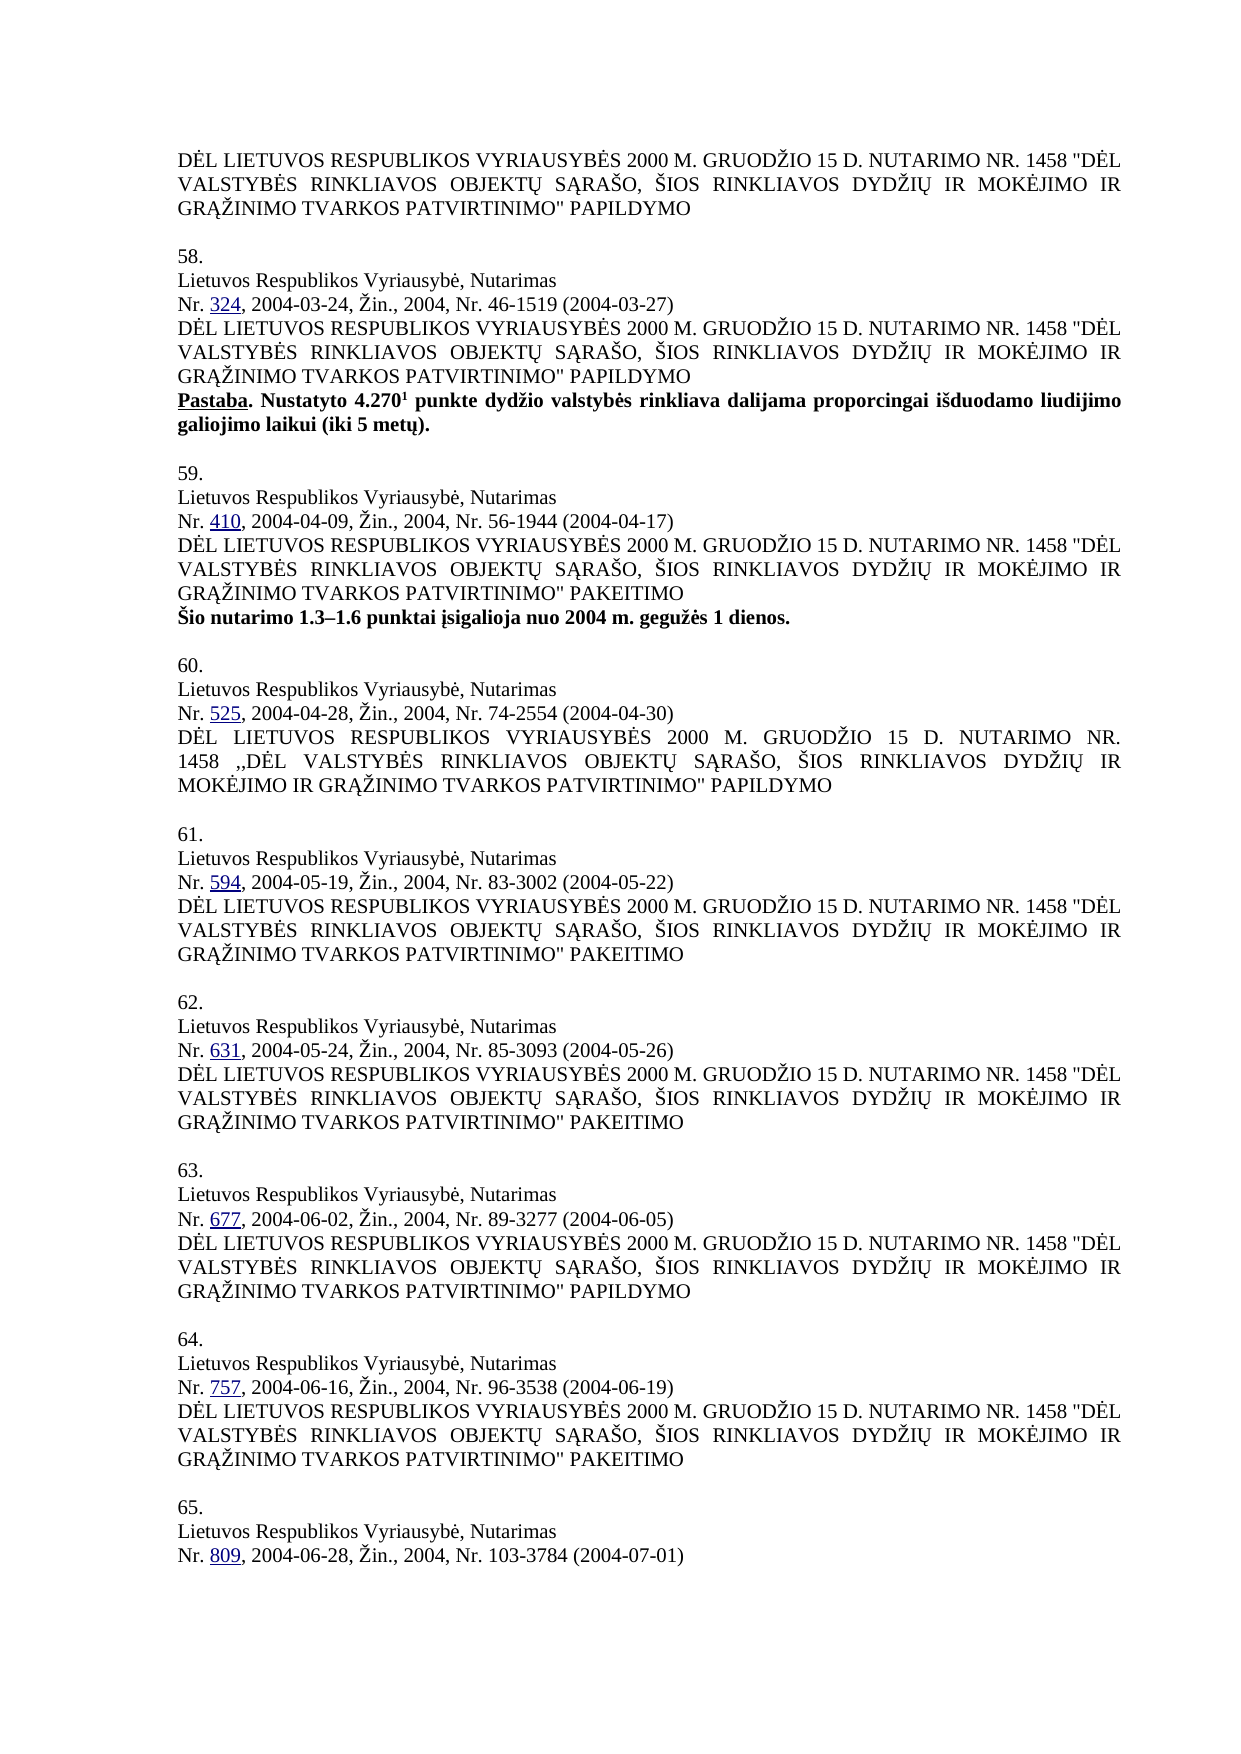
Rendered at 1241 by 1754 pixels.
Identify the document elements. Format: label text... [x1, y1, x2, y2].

text Pastaba. Nustatyto 4.2701 punkte dydžio valstybės rinkliava dalijama proporcingai išduodamo liudijimo galiojimo laikui (iki 5 metų). [177, 388, 1122, 436]
text 58. [177, 244, 1122, 268]
text DĖL LIETUVOS RESPUBLIKOS VYRIAUSYBĖS 2000 M. GRUODŽIO 15 D. NUTARIMO NR. 1458 "DĖL VALSTYBĖS RINKLIAVOS OBJEKTŲ SĄRAŠO, ŠIOS RINKLIAVOS DYDŽIŲ IR MOKĖJIMO IR GRĄŽINIMO TVARKOS PATVIRTINIMO" PAKEITIMO [177, 533, 1122, 605]
text Lietuvos Respublikos Vyriausybė, Nutarimas [177, 1519, 1122, 1543]
text DĖL LIETUVOS RESPUBLIKOS VYRIAUSYBĖS 2000 M. GRUODŽIO 15 D. NUTARIMO NR. 1458 "DĖL VALSTYBĖS RINKLIAVOS OBJEKTŲ SĄRAŠO, ŠIOS RINKLIAVOS DYDŽIŲ IR MOKĖJIMO IR GRĄŽINIMO TVARKOS PATVIRTINIMO" PAPILDYMO [177, 316, 1122, 388]
text Lietuvos Respublikos Vyriausybė, Nutarimas [177, 1351, 1122, 1375]
text DĖL LIETUVOS RESPUBLIKOS VYRIAUSYBĖS 2000 M. GRUODŽIO 15 D. NUTARIMO NR. 1458 "DĖL VALSTYBĖS RINKLIAVOS OBJEKTŲ SĄRAŠO, ŠIOS RINKLIAVOS DYDŽIŲ IR MOKĖJIMO IR GRĄŽINIMO TVARKOS PATVIRTINIMO" PAPILDYMO [177, 148, 1122, 220]
text Lietuvos Respublikos Vyriausybė, Nutarimas [177, 846, 1122, 869]
text Nr. 324, 2004-03-24, Žin., 2004, Nr. 46-1519 (2004-03-27) [177, 292, 1122, 316]
text Lietuvos Respublikos Vyriausybė, Nutarimas [177, 1182, 1122, 1206]
text 60. [177, 653, 1122, 677]
text Nr. 677, 2004-06-02, Žin., 2004, Nr. 89-3277 (2004-06-05) [177, 1206, 1122, 1231]
text Šio nutarimo 1.3–1.6 punktai įsigalioja nuo 2004 m. gegužės 1 dienos. [177, 605, 1122, 629]
text 61. [177, 821, 1122, 846]
text DĖL LIETUVOS RESPUBLIKOS VYRIAUSYBĖS 2000 M. GRUODŽIO 15 D. NUTARIMO NR. 1458 "DĖL VALSTYBĖS RINKLIAVOS OBJEKTŲ SĄRAŠO, ŠIOS RINKLIAVOS DYDŽIŲ IR MOKĖJIMO IR GRĄŽINIMO TVARKOS PATVIRTINIMO" PAKEITIMO [177, 1399, 1122, 1471]
text Nr. 525, 2004-04-28, Žin., 2004, Nr. 74-2554 (2004-04-30) [177, 701, 1122, 725]
text DĖL LIETUVOS RESPUBLIKOS VYRIAUSYBĖS 2000 M. GRUODŽIO 15 D. NUTARIMO NR. 1458 "DĖL VALSTYBĖS RINKLIAVOS OBJEKTŲ SĄRAŠO, ŠIOS RINKLIAVOS DYDŽIŲ IR MOKĖJIMO IR GRĄŽINIMO TVARKOS PATVIRTINIMO" PAKEITIMO [177, 1062, 1122, 1134]
text Nr. 631, 2004-05-24, Žin., 2004, Nr. 85-3093 (2004-05-26) [177, 1038, 1122, 1062]
text 59. [177, 461, 1122, 484]
text Lietuvos Respublikos Vyriausybė, Nutarimas [177, 484, 1122, 509]
text 62. [177, 990, 1122, 1014]
text DĖL LIETUVOS RESPUBLIKOS VYRIAUSYBĖS 2000 M. GRUODŽIO 15 D. NUTARIMO NR. 1458 ,,DĖL VALSTYBĖS RINKLIAVOS OBJEKTŲ SĄRAŠO, ŠIOS RINKLIAVOS DYDŽIŲ IR MOKĖJIMO IR GRĄŽINIMO TVARKOS PATVIRTINIMO" PAPILDYMO [177, 725, 1122, 797]
text Lietuvos Respublikos Vyriausybė, Nutarimas [177, 677, 1122, 701]
text DĖL LIETUVOS RESPUBLIKOS VYRIAUSYBĖS 2000 M. GRUODŽIO 15 D. NUTARIMO NR. 1458 "DĖL VALSTYBĖS RINKLIAVOS OBJEKTŲ SĄRAŠO, ŠIOS RINKLIAVOS DYDŽIŲ IR MOKĖJIMO IR GRĄŽINIMO TVARKOS PATVIRTINIMO" PAKEITIMO [177, 894, 1122, 966]
text 64. [177, 1327, 1122, 1351]
text Nr. 809, 2004-06-28, Žin., 2004, Nr. 103-3784 (2004-07-01) [177, 1543, 1122, 1567]
text Nr. 410, 2004-04-09, Žin., 2004, Nr. 56-1944 (2004-04-17) [177, 509, 1122, 533]
text DĖL LIETUVOS RESPUBLIKOS VYRIAUSYBĖS 2000 M. GRUODŽIO 15 D. NUTARIMO NR. 1458 "DĖL VALSTYBĖS RINKLIAVOS OBJEKTŲ SĄRAŠO, ŠIOS RINKLIAVOS DYDŽIŲ IR MOKĖJIMO IR GRĄŽINIMO TVARKOS PATVIRTINIMO" PAPILDYMO [177, 1231, 1122, 1303]
text Nr. 594, 2004-05-19, Žin., 2004, Nr. 83-3002 (2004-05-22) [177, 869, 1122, 894]
text 65. [177, 1495, 1122, 1519]
text 63. [177, 1158, 1122, 1182]
text Lietuvos Respublikos Vyriausybė, Nutarimas [177, 268, 1122, 292]
text Nr. 757, 2004-06-16, Žin., 2004, Nr. 96-3538 (2004-06-19) [177, 1375, 1122, 1399]
text Lietuvos Respublikos Vyriausybė, Nutarimas [177, 1014, 1122, 1038]
